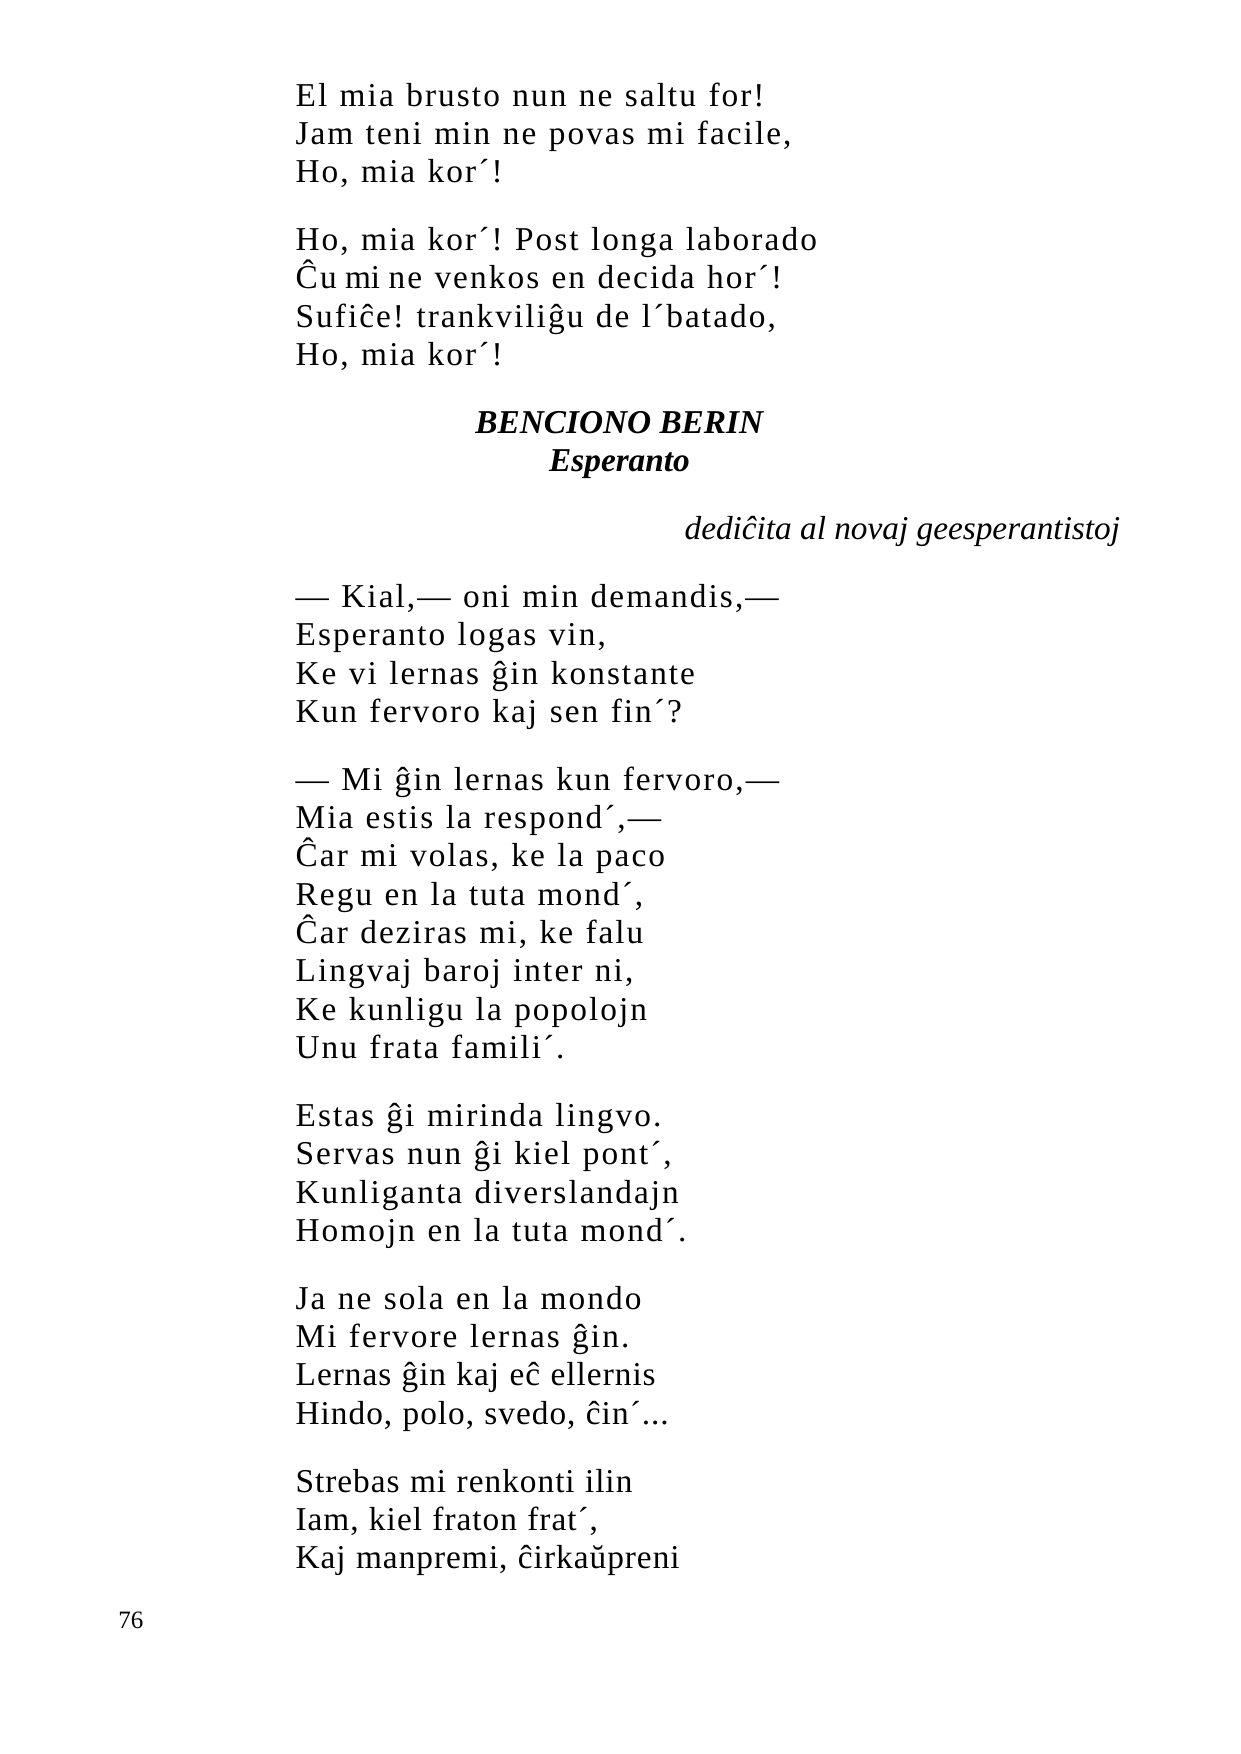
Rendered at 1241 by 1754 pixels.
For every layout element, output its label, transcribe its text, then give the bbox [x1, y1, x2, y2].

text Esperanto [118, 441, 1123, 479]
text Ho, mia kor´! [295, 334, 1123, 373]
text Strebas mi renkonti ilin [295, 1461, 1123, 1499]
text Ĉar mi volas, ke la paco [295, 836, 1123, 874]
text Kun fervoro kaj sen fin´? [295, 691, 1123, 729]
text Ĉar deziras mi, ke falu [295, 912, 1123, 951]
text Lingvaj baroj inter ni, [295, 951, 1123, 989]
text Kaj manpremi, ĉirkaŭpreni [295, 1537, 1123, 1576]
text Unu frata famili´. [295, 1027, 1123, 1066]
text Mia estis la respond´,— [295, 797, 1123, 836]
text Ho, mia kor´! [295, 152, 1123, 190]
text — Kial,— oni min demandis,— [295, 576, 1123, 614]
text — Mi ĝin lernas kun fervoro,— [295, 759, 1123, 797]
text Hindo, polo, svedo, ĉin´... [295, 1393, 1123, 1431]
text Ke kunligu la popolojn [295, 989, 1123, 1027]
text Lernas ĝin kaj eĉ ellernis [295, 1355, 1123, 1393]
text Sufiĉe! trankviliĝu de l´batado, [295, 296, 1123, 334]
text Ĉu mi ne venkos en decida hor´! [295, 258, 1123, 296]
text Ja ne sola en la mondo [295, 1278, 1123, 1316]
text Kunliganta diverslandajn [295, 1172, 1123, 1210]
text Servas nun ĝi kiel pont´, [295, 1133, 1123, 1172]
text Ke vi lernas ĝin konstante [295, 653, 1123, 691]
text Estas ĝi mirinda lingvo. [295, 1095, 1123, 1133]
text Iam, kiel fraton frat´, [295, 1499, 1123, 1537]
text Homojn en la tuta mond´. [295, 1210, 1123, 1248]
text dediĉita al novaj geesperantistoj [118, 508, 1123, 547]
text BENCIONO BERIN [118, 402, 1123, 441]
text Jam teni min ne povas mi facile, [295, 113, 1123, 152]
text El mia brusto nun ne saltu for! [295, 75, 1123, 113]
text Esperanto logas vin, [295, 614, 1123, 653]
text Regu en la tuta mond´, [295, 874, 1123, 912]
text Mi fervore lernas ĝin. [295, 1316, 1123, 1355]
text Ho, mia kor´! Post longa laborado [295, 219, 1123, 258]
